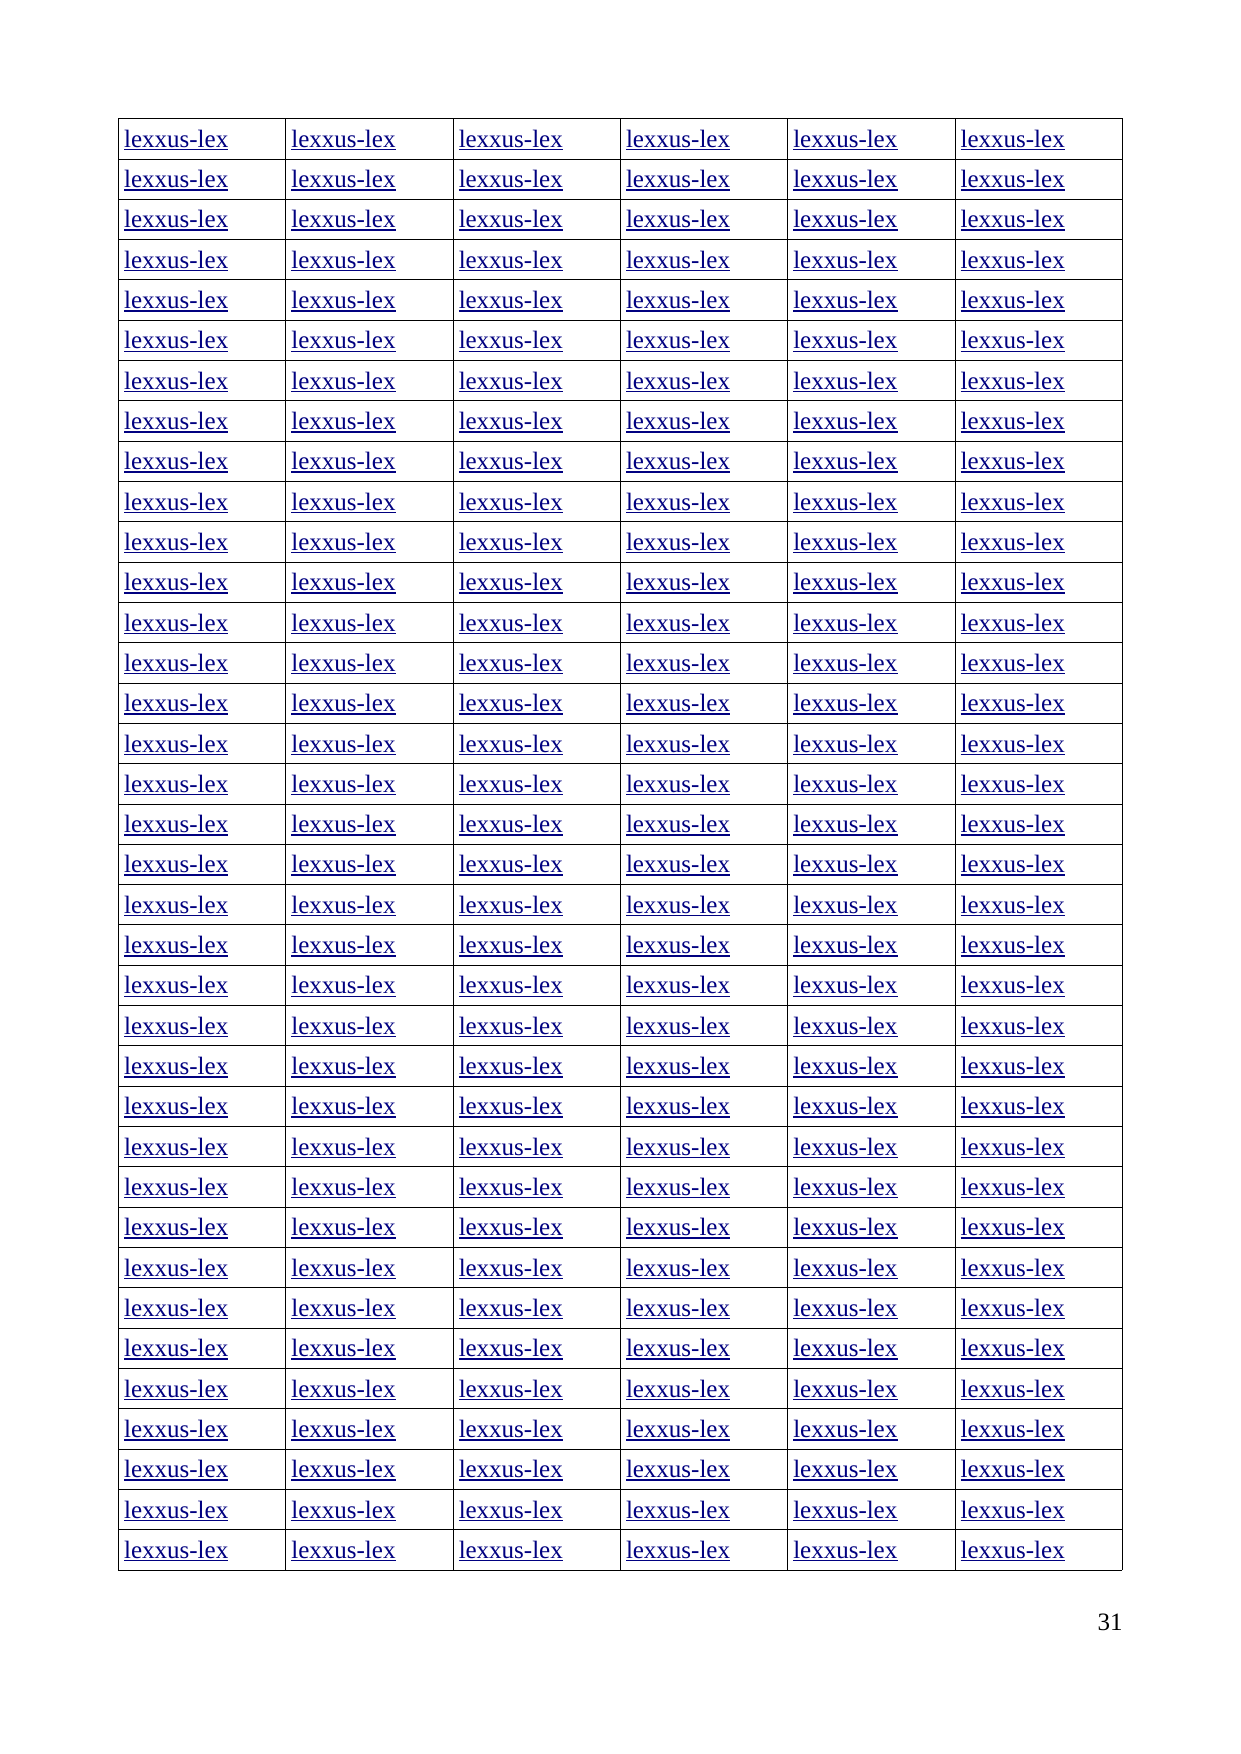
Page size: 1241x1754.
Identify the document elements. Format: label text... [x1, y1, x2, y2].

table_cell lexxus-lex [621, 885, 787, 924]
table_cell lexxus-lex [788, 966, 955, 1005]
table_cell lexxus-lex [119, 482, 285, 521]
table_cell lexxus-lex [621, 401, 787, 441]
table_cell lexxus-lex [119, 1208, 285, 1247]
table_cell lexxus-lex [119, 1490, 285, 1529]
table_cell lexxus-lex [621, 1490, 787, 1529]
table_cell lexxus-lex [956, 361, 1122, 400]
table_cell lexxus-lex [788, 1329, 955, 1368]
table_cell lexxus-lex [454, 240, 620, 279]
table_cell lexxus-lex [621, 603, 787, 642]
table_cell lexxus-lex [286, 684, 453, 723]
table_cell lexxus-lex [621, 361, 787, 400]
table_cell lexxus-lex [956, 805, 1122, 844]
table_cell lexxus-lex [286, 1127, 453, 1166]
table_cell lexxus-lex [454, 1127, 620, 1166]
table_cell lexxus-lex [956, 845, 1122, 884]
table_cell lexxus-lex [788, 1208, 955, 1247]
table_cell lexxus-lex [956, 925, 1122, 965]
table_cell lexxus-lex [286, 280, 453, 320]
table_cell lexxus-lex [454, 1450, 620, 1489]
table_cell lexxus-lex [119, 321, 285, 360]
table_cell lexxus-lex [454, 563, 620, 602]
table_cell lexxus-lex [286, 1006, 453, 1045]
table_cell lexxus-lex [286, 925, 453, 965]
table_cell lexxus-lex [454, 522, 620, 562]
table_cell lexxus-lex [119, 522, 285, 562]
table_cell lexxus-lex [956, 1329, 1122, 1368]
table_cell lexxus-lex [788, 805, 955, 844]
table_cell lexxus-lex [119, 1409, 285, 1448]
table_cell lexxus-lex [788, 401, 955, 441]
table_cell lexxus-lex [119, 1450, 285, 1489]
table_cell lexxus-lex [119, 885, 285, 924]
table_cell lexxus-lex [621, 1046, 787, 1086]
table_cell lexxus-lex [956, 1046, 1122, 1086]
table_header lexxus-lex [788, 1288, 955, 1328]
table_cell lexxus-lex [788, 1087, 955, 1126]
table_cell lexxus-lex [621, 482, 787, 521]
table_cell lexxus-lex [788, 361, 955, 400]
table_cell lexxus-lex [788, 1248, 955, 1287]
table_cell lexxus-lex [286, 482, 453, 521]
table_cell lexxus-lex [119, 643, 285, 682]
table_cell lexxus-lex [956, 1369, 1122, 1408]
table_cell lexxus-lex [119, 442, 285, 481]
table_cell lexxus-lex [788, 280, 955, 320]
table_cell lexxus-lex [621, 643, 787, 682]
table_cell lexxus-lex [621, 119, 787, 158]
table_cell lexxus-lex [788, 442, 955, 481]
table_cell lexxus-lex [286, 805, 453, 844]
table_cell lexxus-lex [956, 643, 1122, 682]
table_cell lexxus-lex [788, 925, 955, 965]
table_cell lexxus-lex [286, 522, 453, 562]
table_cell lexxus-lex [286, 401, 453, 441]
table_cell lexxus-lex [956, 1450, 1122, 1489]
table_cell lexxus-lex [454, 643, 620, 682]
table_cell lexxus-lex [119, 1167, 285, 1207]
table_cell lexxus-lex [119, 160, 285, 199]
table_cell lexxus-lex [286, 563, 453, 602]
table_cell lexxus-lex [454, 724, 620, 763]
table_cell lexxus-lex [286, 1248, 453, 1287]
table_cell lexxus-lex [788, 1409, 955, 1448]
table_cell lexxus-lex [956, 1208, 1122, 1247]
table_cell lexxus-lex [454, 361, 620, 400]
table_cell lexxus-lex [788, 321, 955, 360]
table_cell lexxus-lex [621, 280, 787, 320]
table_cell lexxus-lex [788, 119, 955, 158]
table_cell lexxus-lex [286, 724, 453, 763]
table_cell lexxus-lex [454, 1087, 620, 1126]
table_cell lexxus-lex [621, 1006, 787, 1045]
table_cell lexxus-lex [286, 764, 453, 803]
table_cell lexxus-lex [454, 1248, 620, 1287]
table_cell lexxus-lex [286, 603, 453, 642]
table_cell lexxus-lex [621, 522, 787, 562]
table_cell lexxus-lex [956, 1167, 1122, 1207]
table_cell lexxus-lex [956, 966, 1122, 1005]
table_cell lexxus-lex [119, 401, 285, 441]
table_cell lexxus-lex [621, 442, 787, 481]
table_cell lexxus-lex [454, 482, 620, 521]
table_cell lexxus-lex [621, 1530, 787, 1569]
table_cell lexxus-lex [621, 1167, 787, 1207]
table_cell lexxus-lex [454, 1046, 620, 1086]
table_cell lexxus-lex [621, 724, 787, 763]
table_cell lexxus-lex [956, 563, 1122, 602]
table_cell lexxus-lex [454, 442, 620, 481]
table_cell lexxus-lex [454, 1208, 620, 1247]
table_cell lexxus-lex [788, 160, 955, 199]
table_cell lexxus-lex [621, 966, 787, 1005]
table_cell lexxus-lex [621, 764, 787, 803]
table_cell lexxus-lex [956, 1006, 1122, 1045]
table_cell lexxus-lex [119, 563, 285, 602]
table_cell lexxus-lex [956, 321, 1122, 360]
table_cell lexxus-lex [286, 160, 453, 199]
table_cell lexxus-lex [454, 1006, 620, 1045]
table_cell lexxus-lex [788, 240, 955, 279]
table_cell lexxus-lex [621, 1208, 787, 1247]
table_cell lexxus-lex [454, 1530, 620, 1569]
table_cell lexxus-lex [621, 925, 787, 965]
table_cell lexxus-lex [956, 240, 1122, 279]
table_cell lexxus-lex [788, 1006, 955, 1045]
table_cell lexxus-lex [119, 1127, 285, 1166]
table_cell lexxus-lex [454, 1369, 620, 1408]
table_cell lexxus-lex [119, 1006, 285, 1045]
table_cell lexxus-lex [286, 361, 453, 400]
table_cell lexxus-lex [119, 1530, 285, 1569]
table_cell lexxus-lex [119, 200, 285, 239]
table_cell lexxus-lex [956, 1490, 1122, 1529]
table_cell lexxus-lex [454, 684, 620, 723]
table_cell lexxus-lex [956, 684, 1122, 723]
table_header lexxus-lex [621, 1288, 787, 1328]
table_cell lexxus-lex [956, 200, 1122, 239]
table_cell lexxus-lex [119, 1329, 285, 1368]
table_cell lexxus-lex [621, 1127, 787, 1166]
table_cell lexxus-lex [286, 1409, 453, 1448]
table_cell lexxus-lex [956, 1087, 1122, 1126]
table_cell lexxus-lex [454, 885, 620, 924]
table_cell lexxus-lex [119, 603, 285, 642]
table_cell lexxus-lex [454, 401, 620, 441]
table_cell lexxus-lex [621, 240, 787, 279]
table_cell lexxus-lex [454, 966, 620, 1005]
table_cell lexxus-lex [454, 160, 620, 199]
table_cell lexxus-lex [788, 1450, 955, 1489]
table_cell lexxus-lex [119, 1369, 285, 1408]
table_cell lexxus-lex [956, 160, 1122, 199]
table_cell lexxus-lex [956, 764, 1122, 803]
table_cell lexxus-lex [119, 925, 285, 965]
table_cell lexxus-lex [788, 1167, 955, 1207]
table_cell lexxus-lex [956, 1530, 1122, 1569]
table_cell lexxus-lex [119, 280, 285, 320]
table_cell lexxus-lex [788, 1490, 955, 1529]
table_cell lexxus-lex [454, 1490, 620, 1529]
table_cell lexxus-lex [454, 805, 620, 844]
table_cell lexxus-lex [286, 1329, 453, 1368]
table_cell lexxus-lex [286, 1046, 453, 1086]
table_cell lexxus-lex [788, 522, 955, 562]
table_cell lexxus-lex [286, 1167, 453, 1207]
table_cell lexxus-lex [788, 200, 955, 239]
table_cell lexxus-lex [286, 845, 453, 884]
table_cell lexxus-lex [454, 1329, 620, 1368]
table_cell lexxus-lex [788, 563, 955, 602]
table_cell lexxus-lex [956, 119, 1122, 158]
table_cell lexxus-lex [286, 119, 453, 158]
table_cell lexxus-lex [621, 1450, 787, 1489]
table_cell lexxus-lex [119, 724, 285, 763]
table_cell lexxus-lex [621, 321, 787, 360]
table_cell lexxus-lex [788, 643, 955, 682]
table_cell lexxus-lex [286, 240, 453, 279]
table_cell lexxus-lex [286, 1208, 453, 1247]
table_header lexxus-lex [956, 1288, 1122, 1328]
table_cell lexxus-lex [788, 845, 955, 884]
table_cell lexxus-lex [788, 482, 955, 521]
table_cell lexxus-lex [956, 1409, 1122, 1448]
table_cell lexxus-lex [621, 684, 787, 723]
table_cell lexxus-lex [286, 643, 453, 682]
table_cell lexxus-lex [286, 1087, 453, 1126]
table_cell lexxus-lex [621, 160, 787, 199]
table_cell lexxus-lex [286, 1450, 453, 1489]
table_header lexxus-lex [119, 1288, 285, 1328]
table_cell lexxus-lex [454, 1167, 620, 1207]
table_cell lexxus-lex [788, 1369, 955, 1408]
table_cell lexxus-lex [956, 482, 1122, 521]
table_cell lexxus-lex [956, 885, 1122, 924]
table_header lexxus-lex [286, 1288, 453, 1328]
table_cell lexxus-lex [956, 522, 1122, 562]
table_header lexxus-lex [454, 1288, 620, 1328]
table_cell lexxus-lex [788, 724, 955, 763]
table_cell lexxus-lex [119, 805, 285, 844]
table_cell lexxus-lex [788, 885, 955, 924]
table_cell lexxus-lex [119, 764, 285, 803]
table_cell lexxus-lex [454, 280, 620, 320]
table_cell lexxus-lex [956, 1127, 1122, 1166]
table_cell lexxus-lex [788, 603, 955, 642]
table_cell lexxus-lex [119, 1248, 285, 1287]
table_cell lexxus-lex [956, 280, 1122, 320]
table_cell lexxus-lex [621, 845, 787, 884]
table_cell lexxus-lex [286, 966, 453, 1005]
table_cell lexxus-lex [454, 764, 620, 803]
table_cell lexxus-lex [621, 1369, 787, 1408]
table_cell lexxus-lex [119, 240, 285, 279]
table_cell lexxus-lex [621, 1409, 787, 1448]
table_cell lexxus-lex [956, 442, 1122, 481]
table_cell lexxus-lex [788, 1046, 955, 1086]
table_cell lexxus-lex [621, 1087, 787, 1126]
table_cell lexxus-lex [286, 200, 453, 239]
table_cell lexxus-lex [454, 925, 620, 965]
table_cell lexxus-lex [454, 119, 620, 158]
table_cell lexxus-lex [119, 119, 285, 158]
table_cell lexxus-lex [119, 845, 285, 884]
table_cell lexxus-lex [286, 1490, 453, 1529]
table_cell lexxus-lex [788, 1127, 955, 1166]
table_cell lexxus-lex [788, 764, 955, 803]
table_cell lexxus-lex [621, 200, 787, 239]
table_cell lexxus-lex [286, 442, 453, 481]
table_cell lexxus-lex [788, 684, 955, 723]
table_cell lexxus-lex [119, 1087, 285, 1126]
table_cell lexxus-lex [119, 684, 285, 723]
table_cell lexxus-lex [454, 845, 620, 884]
table_cell lexxus-lex [956, 603, 1122, 642]
table_cell lexxus-lex [454, 200, 620, 239]
table_cell lexxus-lex [286, 1530, 453, 1569]
table_cell lexxus-lex [454, 1409, 620, 1448]
table_cell lexxus-lex [788, 1530, 955, 1569]
table_cell lexxus-lex [286, 1369, 453, 1408]
table_cell lexxus-lex [119, 361, 285, 400]
table_cell lexxus-lex [454, 603, 620, 642]
table_cell lexxus-lex [956, 724, 1122, 763]
table_cell lexxus-lex [956, 1248, 1122, 1287]
table_cell lexxus-lex [621, 1248, 787, 1287]
table_cell lexxus-lex [286, 885, 453, 924]
table_cell lexxus-lex [621, 1329, 787, 1368]
table_cell lexxus-lex [119, 966, 285, 1005]
table_cell lexxus-lex [454, 321, 620, 360]
table_cell lexxus-lex [621, 563, 787, 602]
table_cell lexxus-lex [956, 401, 1122, 441]
table_cell lexxus-lex [286, 321, 453, 360]
table_cell lexxus-lex [119, 1046, 285, 1086]
table_cell lexxus-lex [621, 805, 787, 844]
